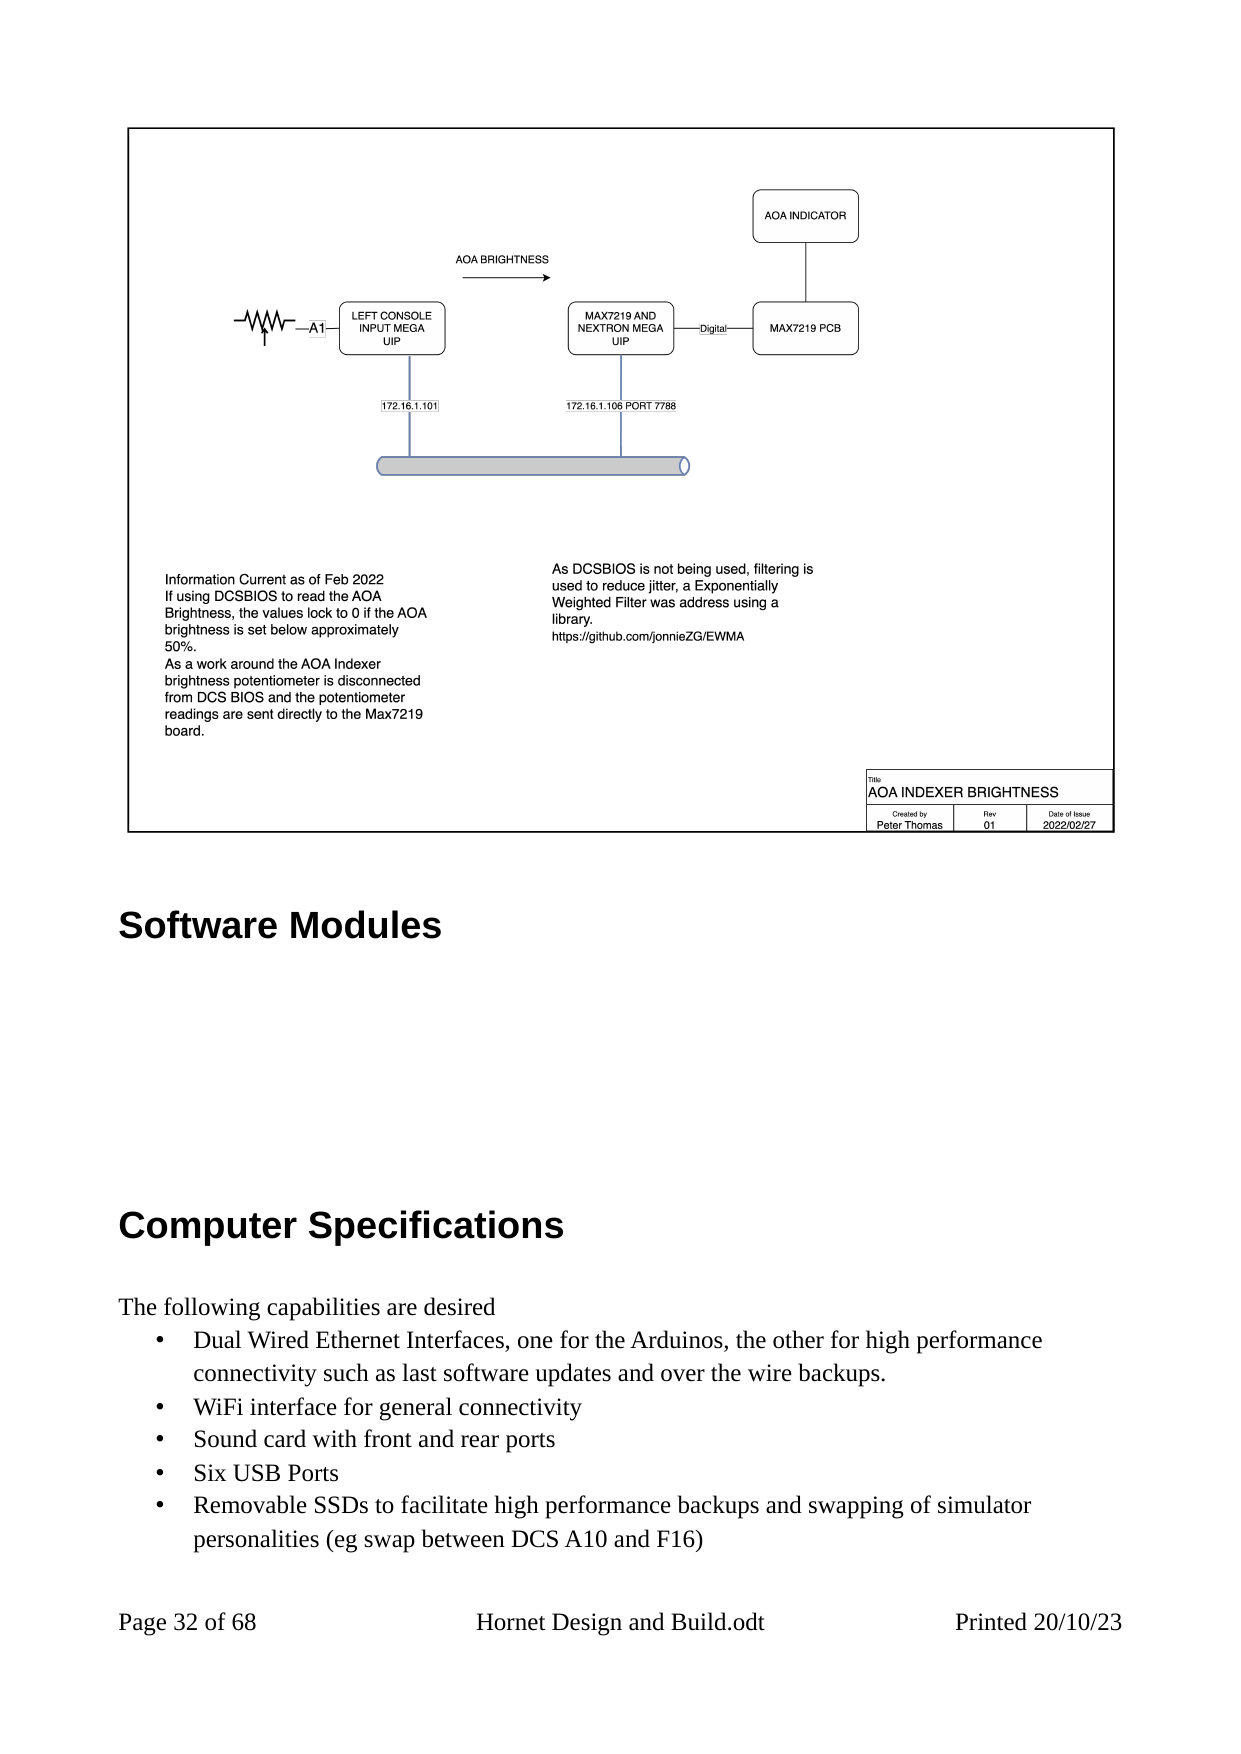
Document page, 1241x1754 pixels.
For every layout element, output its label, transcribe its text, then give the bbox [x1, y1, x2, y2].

list WiFi interface for general connectivity [156, 1392, 1122, 1420]
list Six USB Ports [156, 1458, 1122, 1486]
subtitle Software Modules [118, 903, 1122, 947]
picture [118, 118, 1123, 841]
list Sound card with front and rear ports [156, 1424, 1122, 1453]
text The following capabilities are desired [118, 1292, 1122, 1321]
list Removable SSDs to facilitate high performance backups and swapping of simulator personalities (eg swap between DCS A10 and F16) [156, 1491, 1122, 1552]
list Dual Wired Ethernet Interfaces, one for the Arduinos, the other for high performance connectivity such as last software updates and over the wire backups. [156, 1326, 1122, 1387]
subtitle Computer Specifications [118, 1203, 1122, 1247]
